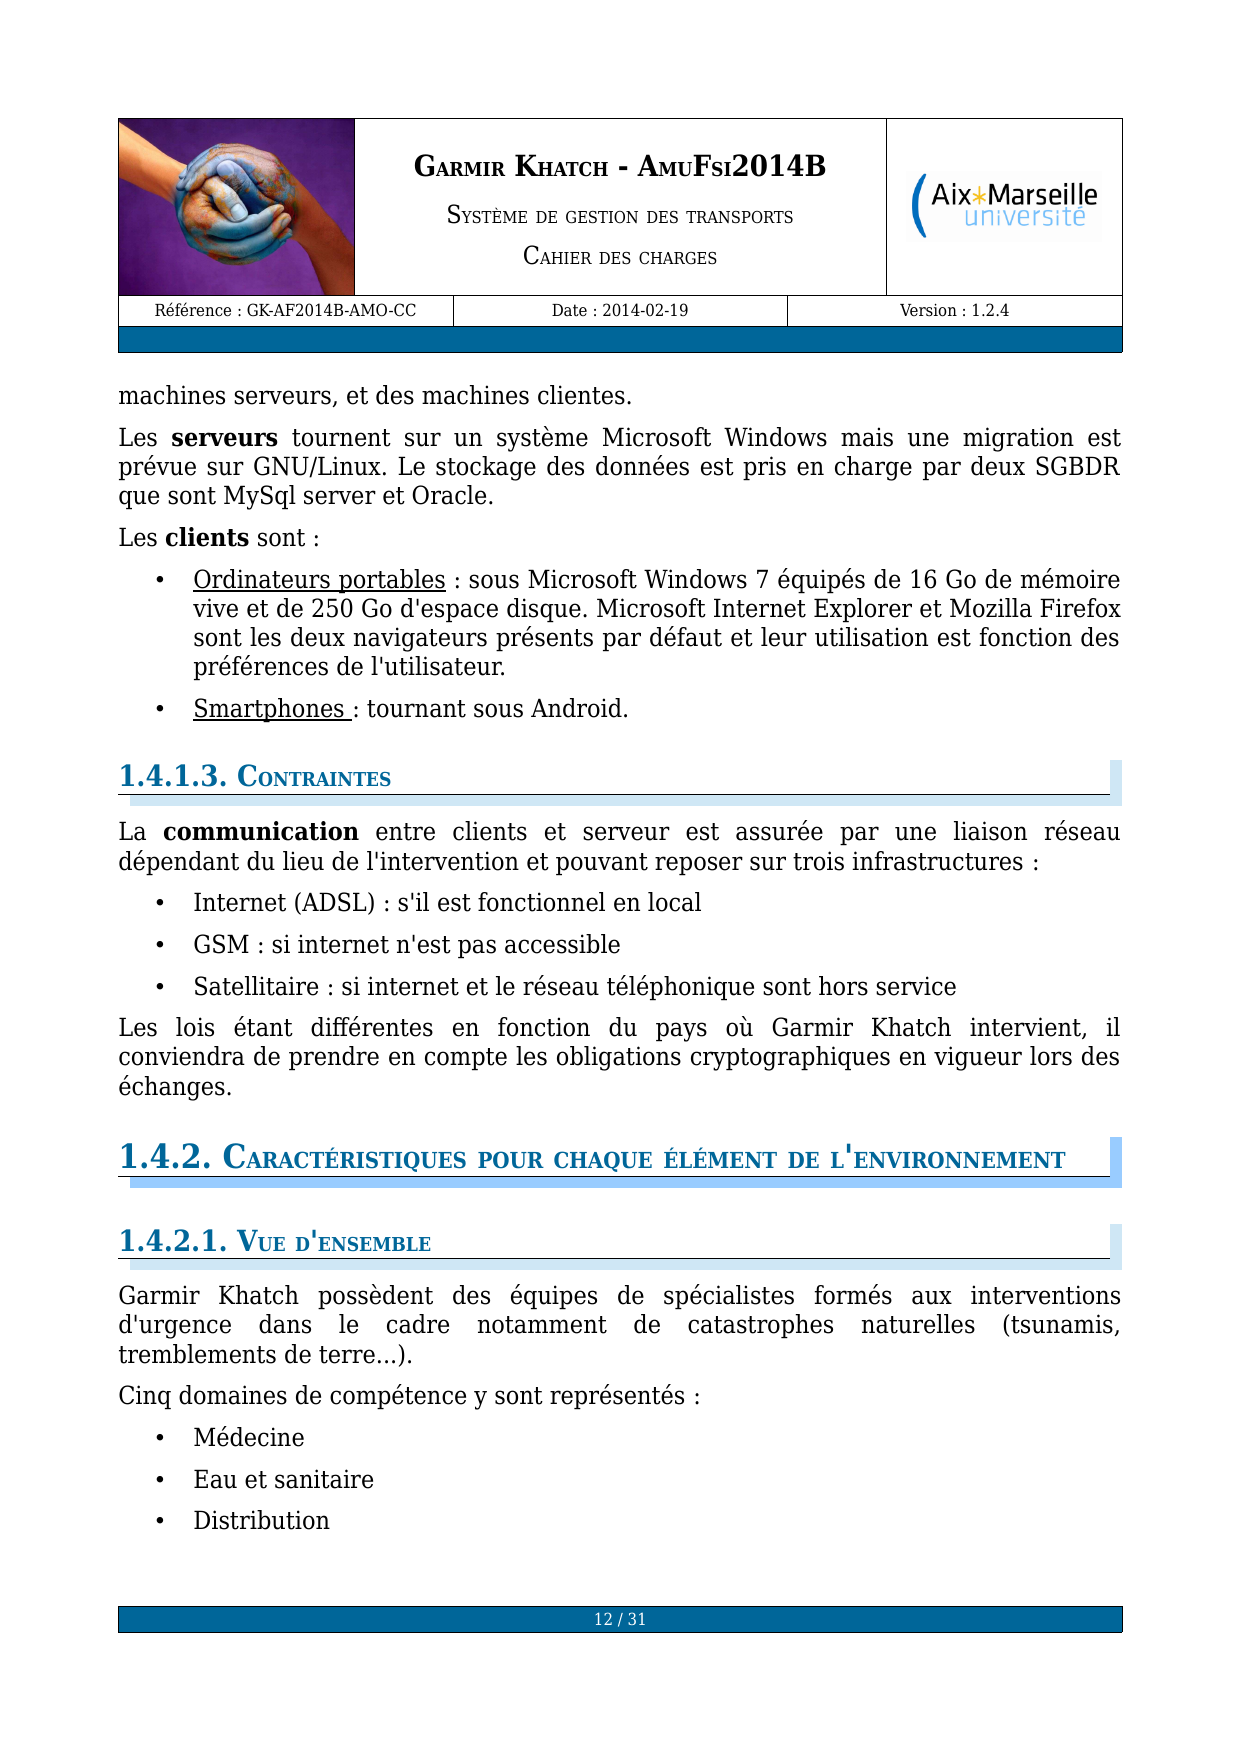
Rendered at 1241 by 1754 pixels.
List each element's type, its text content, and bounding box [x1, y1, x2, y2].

text Les clients sont : [118, 523, 1122, 552]
list Eau et sanitaire [156, 1465, 1122, 1494]
list GSM : si internet n'est pas accessible [156, 930, 1122, 959]
text Les serveurs tournent sur un système Microsoft Windows mais une migration est prévue sur GNU/Linux. Le stockage des données est pris en charge par deux SGBDR que sont MySql server et Oracle. [118, 423, 1122, 511]
text Cinq domaines de compétence y sont représentés : [118, 1381, 1122, 1411]
list Distribution [156, 1506, 1122, 1536]
text La communication entre clients et serveur est assurée par une liaison réseau dépendant du lieu de l'intervention et pouvant reposer sur trois infrastructures : [118, 817, 1122, 876]
text machines serveurs, et des machines clientes. [118, 381, 1122, 410]
subtitle Contraintes [118, 759, 1110, 794]
list Internet (ADSL) : s'il est fonctionnel en local [156, 888, 1122, 918]
picture [887, 126, 1122, 288]
text Garmir Khatch possèdent des équipes de spécialistes formés aux interventions d'urgence dans le cadre notamment de catastrophes naturelles (tsunamis, tremblements de terre...). [118, 1281, 1122, 1369]
subtitle Vue d'ensemble [118, 1223, 1110, 1258]
list Ordinateurs portables : sous Microsoft Windows 7 équipés de 16 Go de mémoire vive et de 250 Go d'espace disque. Microsoft Internet Explorer et Mozilla Firefox sont les deux navigateurs présents par défaut et leur utilisation est fonction des préférences de l'utilisateur. [156, 565, 1122, 682]
list Satellitaire : si internet et le réseau téléphonique sont hors service [156, 972, 1122, 1001]
text Les lois étant différentes en fonction du pays où Garmir Khatch intervient, il conviendra de prendre en compte les obligations cryptographiques en vigueur lors des échanges. [118, 1013, 1122, 1101]
list Smartphones : tournant sous Android. [156, 694, 1122, 723]
list Médecine [156, 1423, 1122, 1452]
picture [119, 119, 354, 295]
subtitle Caractéristiques pour chaque élément de l'environnement [118, 1137, 1110, 1176]
